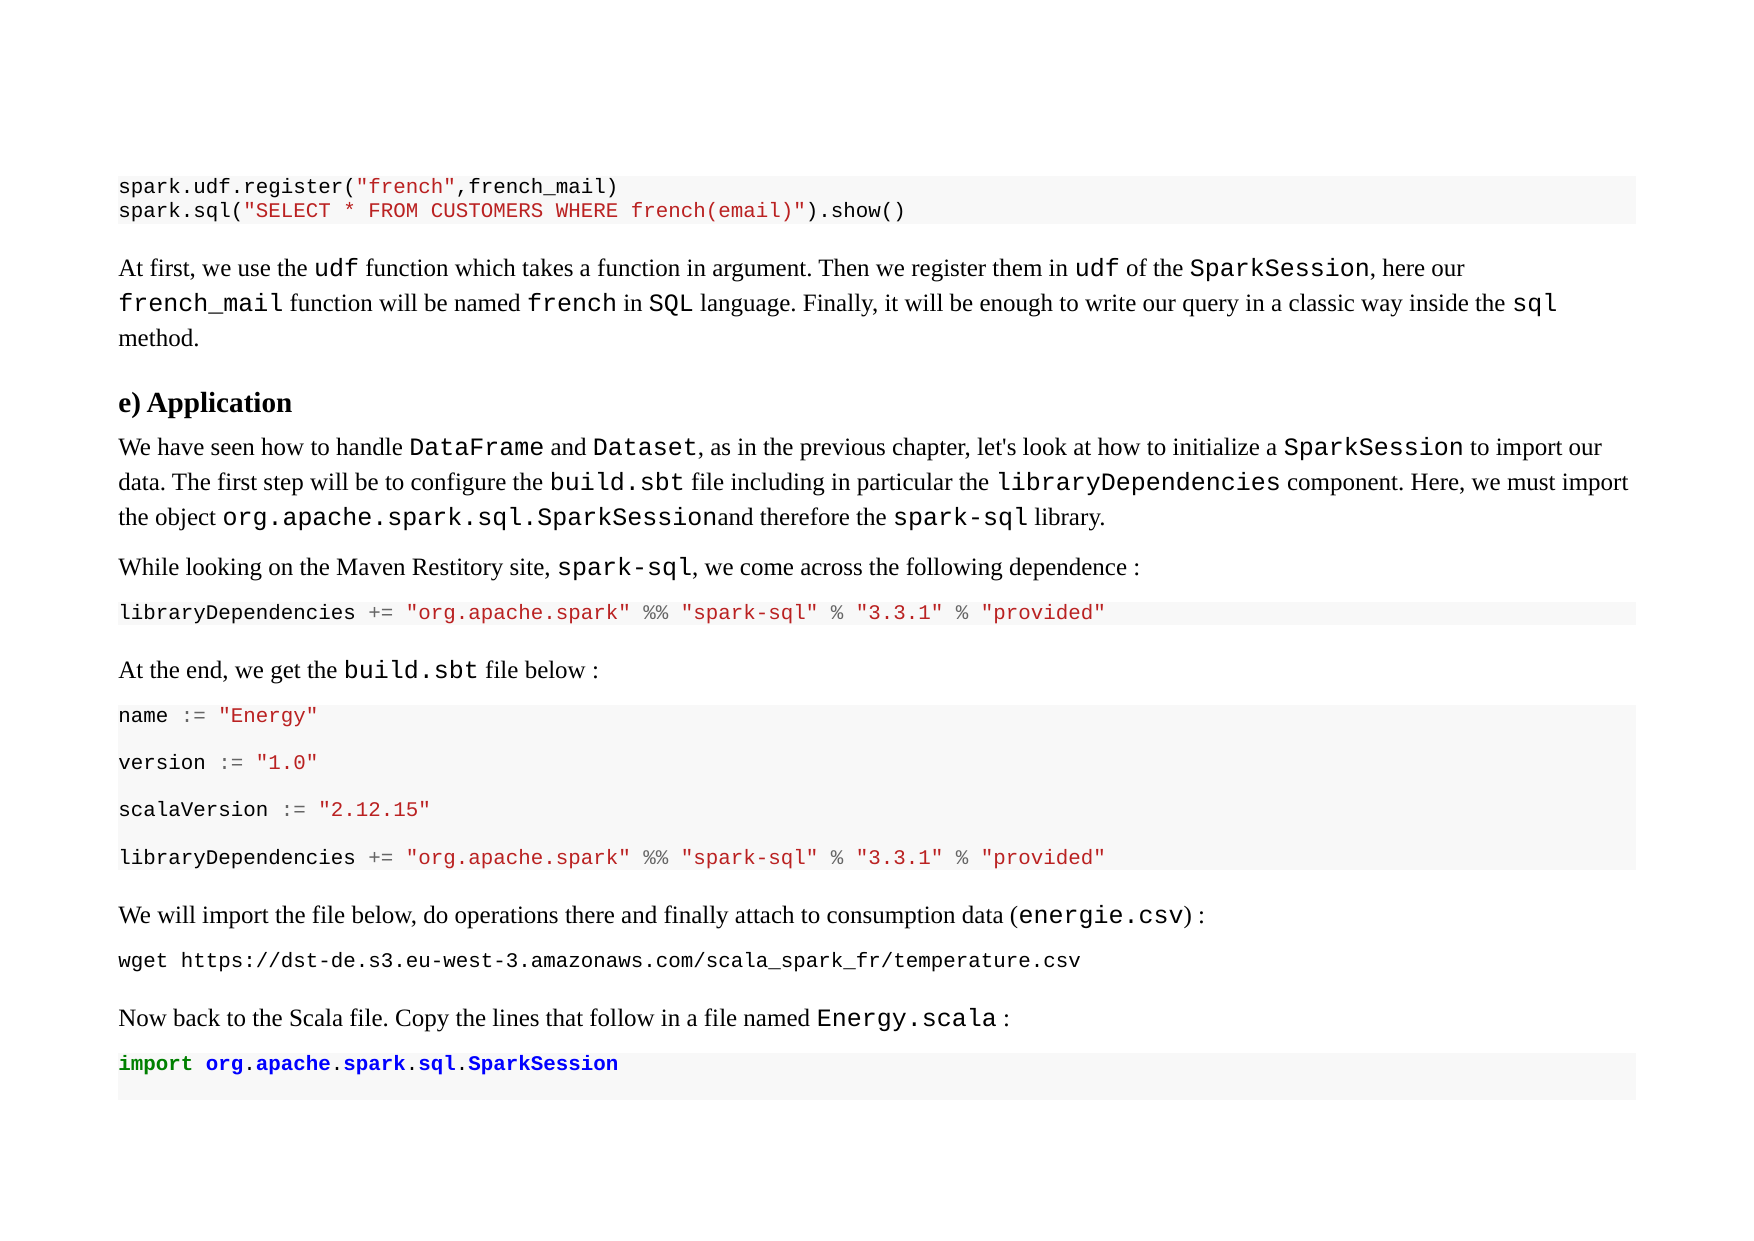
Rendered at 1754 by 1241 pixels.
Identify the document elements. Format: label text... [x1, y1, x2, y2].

text import org.apache.spark.sql.SparkSession [118, 1053, 1636, 1077]
text spark.udf.register("french",french_mail) [118, 176, 1636, 200]
text We will import the file below, do operations there and finally attach to consumption data (energie.csv) : [118, 900, 1636, 931]
text At first, we use the udf function which takes a function in argument. Then we register them in udf of the SparkSession, here our french_mail function will be named french in SQL language. Finally, it will be enough to write our query in a classic way inside the sql method. [118, 253, 1636, 352]
text While looking on the Maven Restitory site, spark-sql, we come across the following dependence : [118, 552, 1636, 583]
text At the end, we get the build.sbt file below : [118, 655, 1636, 686]
text We have seen how to handle DataFrame and Dataset, as in the previous chapter, let's look at how to initialize a SparkSession to import our data. The first step will be to configure the build.sbt file including in particular the libraryDependencies component. Here, we must import the object org.apache.spark.sql.SparkSessionand therefore the spark-sql library. [118, 432, 1636, 533]
text version := "1.0" [118, 752, 1636, 776]
text libraryDependencies += "org.apache.spark" %% "spark-sql" % "3.3.1" % "provided" [118, 602, 1636, 625]
text Now back to the Scala file. Copy the lines that follow in a file named Energy.scala : [118, 1003, 1636, 1034]
text spark.sql("SELECT * FROM CUSTOMERS WHERE french(email)").show() [118, 200, 1636, 224]
text libraryDependencies += "org.apache.spark" %% "spark-sql" % "3.3.1" % "provided" [118, 847, 1636, 870]
subtitle e) Application [118, 386, 1636, 419]
text wget https://dst-de.s3.eu-west-3.amazonaws.com/scala_spark_fr/temperature.csv [118, 950, 1636, 973]
text scalaVersion := "2.12.15" [118, 799, 1636, 823]
text name := "Energy" [118, 705, 1636, 728]
